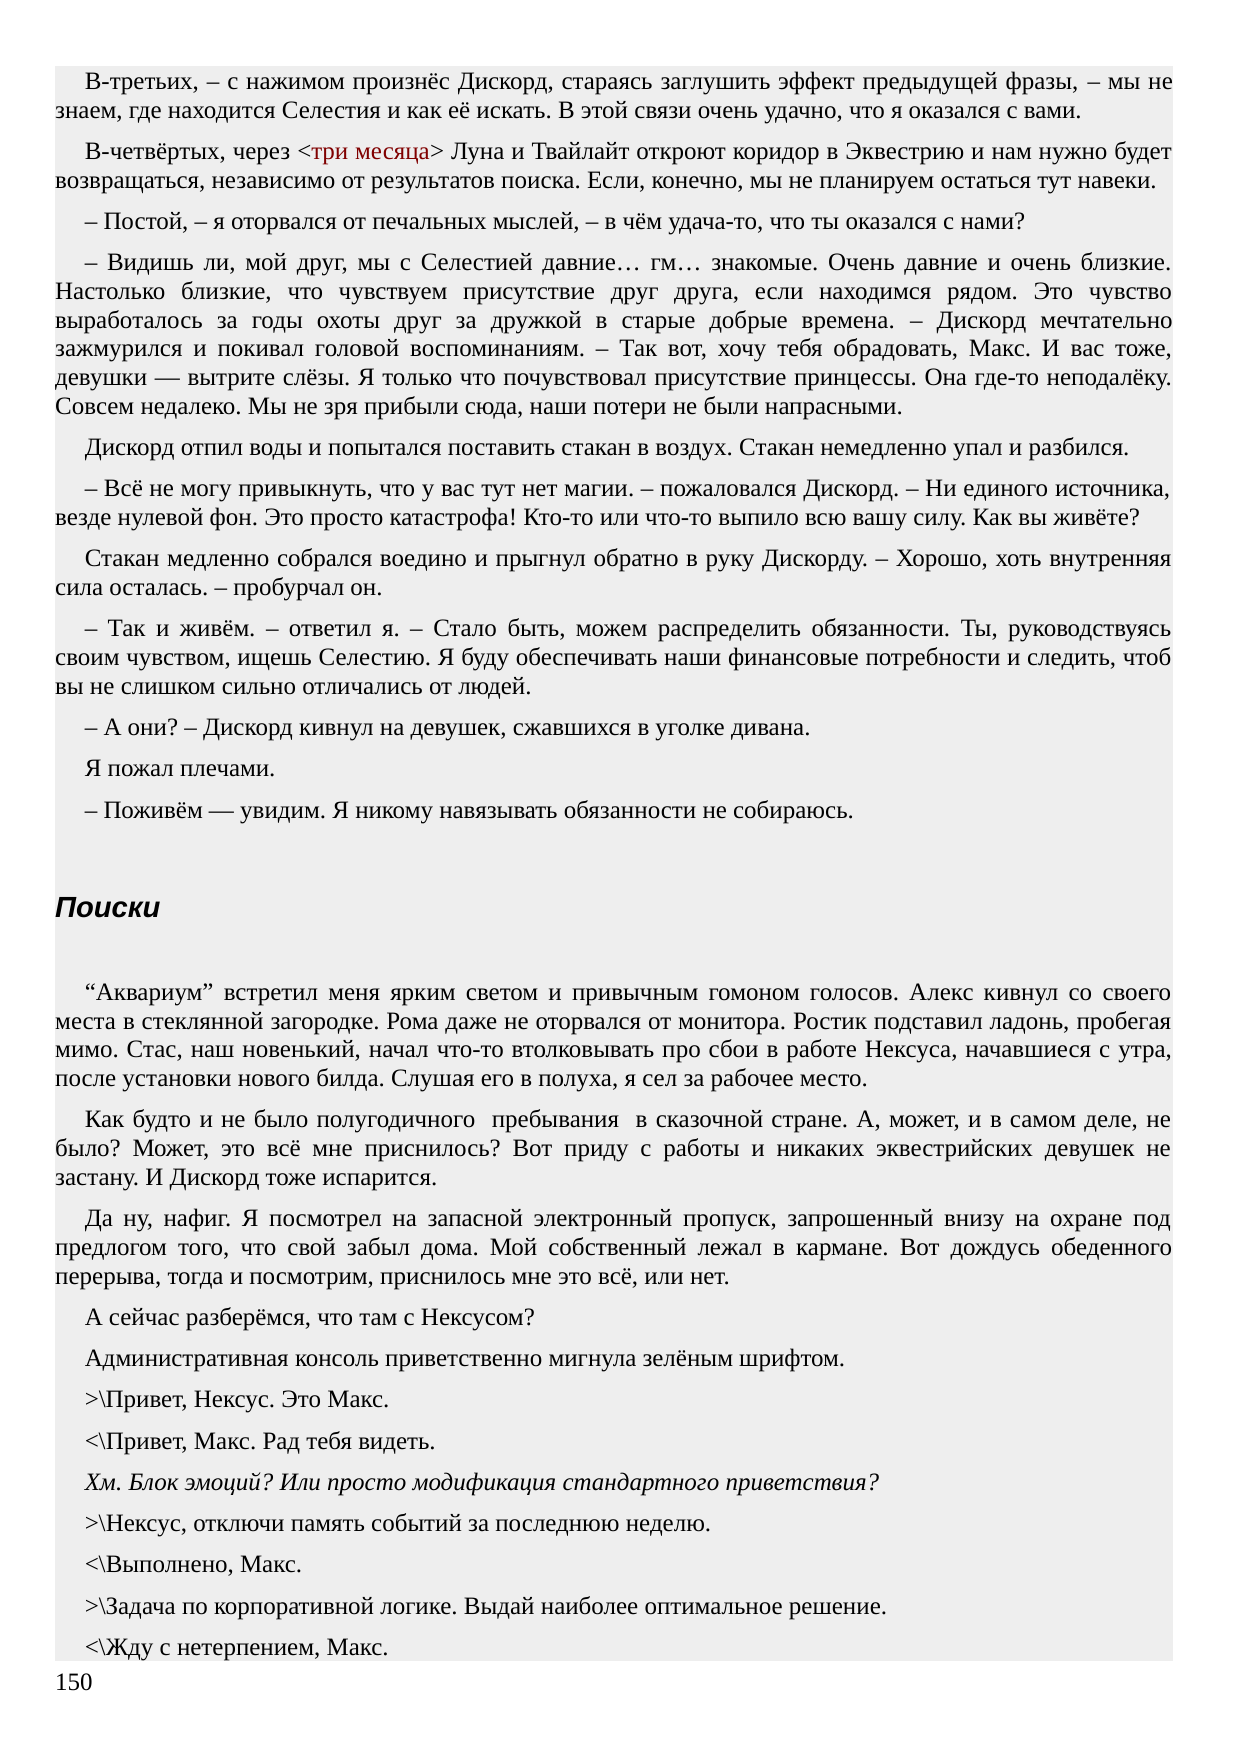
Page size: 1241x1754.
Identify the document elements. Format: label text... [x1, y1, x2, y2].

text Как будто и не было полугодичного пребывания в сказочной стране. А, может, и в самом деле, не было? Может, это всё мне приснилось? Вот приду с работы и никаких эквестрийских девушек не застану. И Дискорд тоже испарится. [55, 1104, 1173, 1191]
text >\Нексус, отключи память событий за последнюю неделю. [55, 1508, 1173, 1537]
text – Так и живём. – ответил я. – Стало быть, можем распределить обязанности. Ты, руководствуясь своим чувством, ищешь Селестию. Я буду обеспечивать наши финансовые потребности и следить, чтоб вы не слишком сильно отличались от людей. [55, 613, 1173, 700]
text Я пожал плечами. [55, 753, 1173, 782]
text >\Задача по корпоративной логике. Выдай наиболее оптимальное решение. [55, 1591, 1173, 1619]
text В-четвёртых, через <три месяца> Луна и Твайлайт откроют коридор в Эквестрию и нам нужно будет возвращаться, независимо от результатов поиска. Если, конечно, мы не планируем остаться тут навеки. [55, 136, 1173, 193]
text Стакан медленно собрался воедино и прыгнул обратно в руку Дискорду. – Хорошо, хоть внутренняя сила осталась. – пробурчал он. [55, 543, 1173, 601]
text Да ну, нафиг. Я посмотрел на запасной электронный пропуск, запрошенный внизу на охране под предлогом того, что свой забыл дома. Мой собственный лежал в кармане. Вот дождусь обеденного перерыва, тогда и посмотрим, приснилось мне это всё, или нет. [55, 1203, 1173, 1289]
text Административная консоль приветственно мигнула зелёным шрифтом. [55, 1343, 1173, 1372]
text В-третьих, – с нажимом произнёс Дискорд, стараясь заглушить эффект предыдущей фразы, – мы не знаем, где находится Селестия и как её искать. В этой связи очень удачно, что я оказался с вами. [55, 66, 1173, 123]
text <\Привет, Макс. Рад тебя видеть. [55, 1426, 1173, 1454]
text “Аквариум” встретил меня ярким светом и привычным гомоном голосов. Алекс кивнул со своего места в стеклянной загородке. Рома даже не оторвался от монитора. Ростик подставил ладонь, пробегая мимо. Стас, наш новенький, начал что-то втолковывать про сбои в работе Нексуса, начавшиеся с утра, после установки нового билда. Слушая его в полуха, я сел за рабочее место. [55, 977, 1173, 1092]
text >\Привет, Нексус. Это Макс. [55, 1384, 1173, 1413]
text – А они? – Дискорд кивнул на девушек, сжавшихся в уголке дивана. [55, 712, 1173, 741]
text Дискорд отпил воды и попытался поставить стакан в воздух. Стакан немедленно упал и разбился. [55, 432, 1173, 461]
text – Постой, – я оторвался от печальных мыслей, – в чём удача-то, что ты оказался с нами? [55, 206, 1173, 235]
text – Поживём — увидим. Я никому навязывать обязанности не собираюсь. [55, 795, 1173, 823]
text – Всё не могу привыкнуть, что у вас тут нет магии. – пожаловался Дискорд. – Ни единого источника, везде нулевой фон. Это просто катастрофа! Кто-то или что-то выпило всю вашу силу. Как вы живёте? [55, 473, 1173, 531]
text <\Жду с нетерпением, Макс. [55, 1632, 1173, 1661]
subtitle Поиски [55, 890, 1173, 923]
text А сейчас разберёмся, что там с Нексусом? [55, 1302, 1173, 1331]
text Хм. Блок эмоций? Или просто модификация стандартного приветствия? [55, 1467, 1173, 1496]
text – Видишь ли, мой друг, мы с Селестией давние… гм… знакомые. Очень давние и очень близкие. Настолько близкие, что чувствуем присутствие друг друга, если находимся рядом. Это чувство выработалось за годы охоты друг за дружкой в старые добрые времена. – Дискорд мечтательно зажмурился и покивал головой воспоминаниям. – Так вот, хочу тебя обрадовать, Макс. И вас тоже, девушки — вытрите слёзы. Я только что почувствовал присутствие принцессы. Она где-то неподалёку. Совсем недалеко. Мы не зря прибыли сюда, наши потери не были напрасными. [55, 247, 1173, 420]
text <\Выполнено, Макс. [55, 1549, 1173, 1578]
